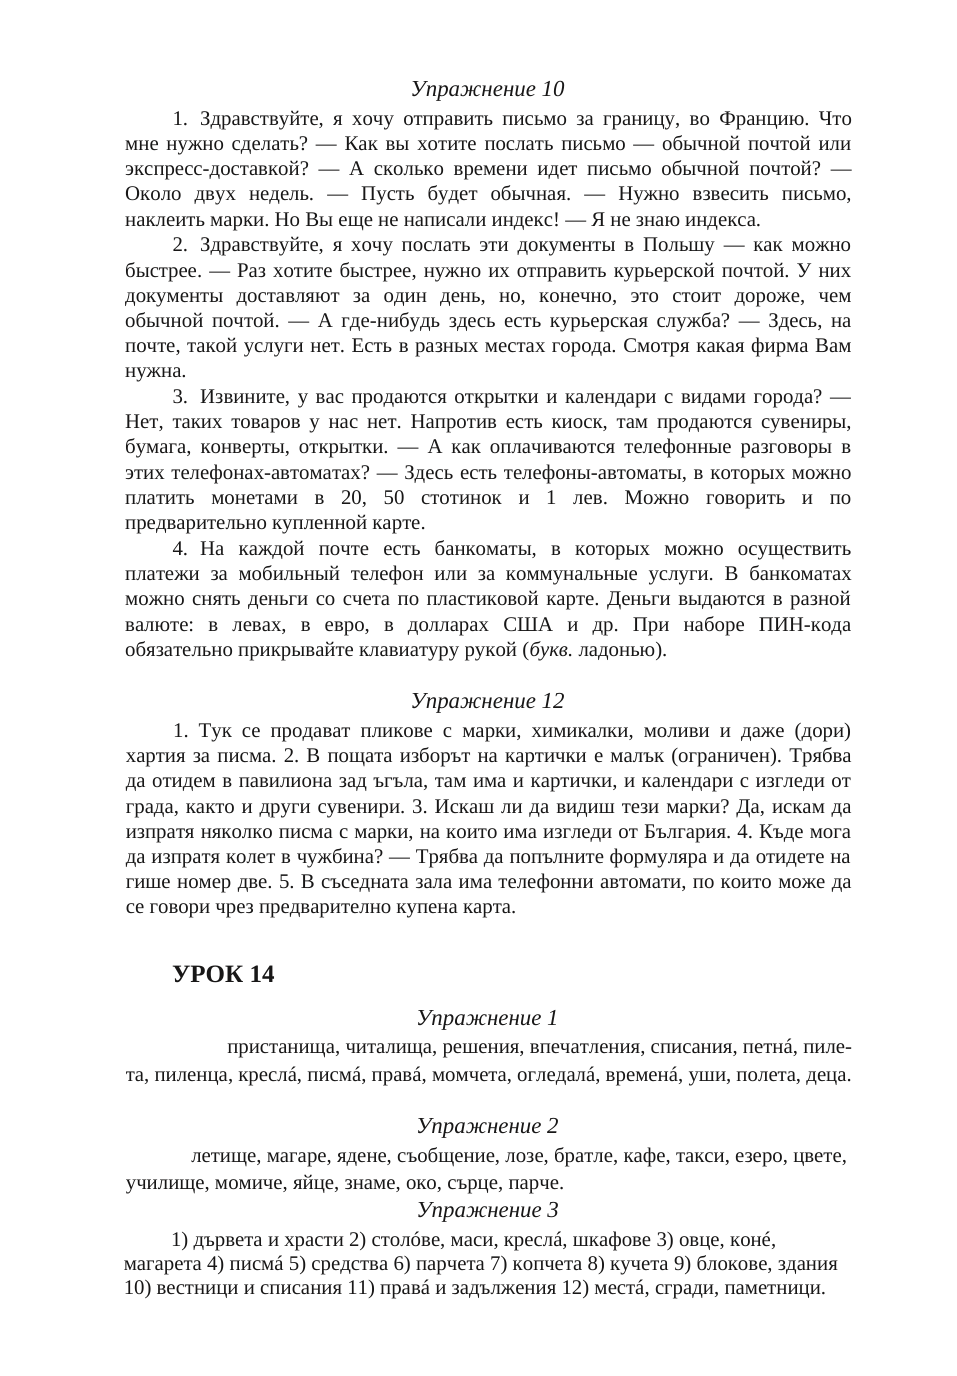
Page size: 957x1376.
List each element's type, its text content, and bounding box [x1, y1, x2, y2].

text пристанища, читалища, решения, впечатления, списания, петнá, пиле- [125, 1034, 852, 1058]
text 1. Тук се продават пликове с марки, химикалки, моливи и даже (дори) хартия за писма. 2. В пощата изборът на картички е малък (ограничен). Трябва да отидем в павилиона зад ъгъла, там има и картички, и календари с изгледи от града, както и други сувенири. 3. Искаш ли да видиш тези марки? Да, искам да изпратя няколко писма с марки, на които има изгледи от България. 4. Къде мога да изпратя колет в чужбина? — Трябва да попълните формуляра и да отидете на гише номер две. 5. В съседната зала има телефонни автомати, по които може да се говори чрез предварително купена карта. [126, 718, 852, 918]
list Здравствуйте, я хочу послать эти документы в Польшу — как можно быстрее. — Раз хотите быстрее, нужно их отправить курьерской почтой. У них документы доставляют за один день, но, конечно, это стоит дороже, чем обычной почтой. — А где-нибудь здесь есть курьерская служба? — Здесь, на почте, такой услуги нет. Есть в разных местах города. Смотря какая фирма Вам нужна. [125, 232, 852, 382]
text Упражнение 12 [147, 687, 830, 714]
text Упражнение 2 [147, 1112, 830, 1138]
text Упражнение 10 [147, 75, 830, 101]
list Извините, у вас продаются открытки и календари с видами города? — Нет, таких товаров у нас нет. Напротив есть киоск, там продаются сувениры, бумага, конверты, открытки. — А как оплачиваются телефонные разговоры в этих телефонах-автоматах? — Здесь есть телефоны-автоматы, в которых можно платить монетами в 20, 50 стотинок и 1 лев. Можно говорить и по предварительно купленной карте. [125, 384, 852, 534]
text летище, магаре, ядене, съобщение, лозе, братле, кафе, такси, езеро, цвете, [125, 1143, 852, 1167]
text та, пиленца, креслá, писмá, правá, момчета, огледалá, временá, уши, полета, деца. [126, 1061, 852, 1086]
list На каждой почте есть банкоматы, в которых можно осуществить платежи за мобильный телефон или за коммунальные услуги. В банкоматах можно снять деньги со счета по пластиковой карте. Деньги выдаются в разной валюте: в левах, в евро, в долларах США и др. При наборе ПИН-кода обязательно прикрывайте клавиатуру рукой (букв. ладонью). [125, 536, 852, 661]
subtitle УРОК 14 [172, 959, 857, 988]
text 1) дървета и храсти 2) столóве, маси, креслá, шкафове 3) овце, конé, магарета 4) писмá 5) средства 6) парчета 7) копчета 8) кучета 9) блокове, здания 10) вестници и списания 11) правá и задължения 12) местá, сгради, паметници. [123, 1226, 856, 1299]
text Упражнение 1 [147, 1003, 830, 1030]
text Упражнение 3 [147, 1196, 830, 1222]
text училище, момиче, яйце, знаме, око, сърце, парче. [126, 1170, 852, 1194]
list Здравствуйте, я хочу отправить письмо за границу, во Францию. Что мне нужно сделать? — Как вы хотите послать письмо — обычной почтой или экспресс-доставкой? — А сколько времени идет письмо обычной почтой? — Около двух недель. — Пусть будет обычная. — Нужно взвесить письмо, наклеить марки. Но Вы еще не написали индекс! — Я не знаю индекса. [125, 106, 852, 231]
